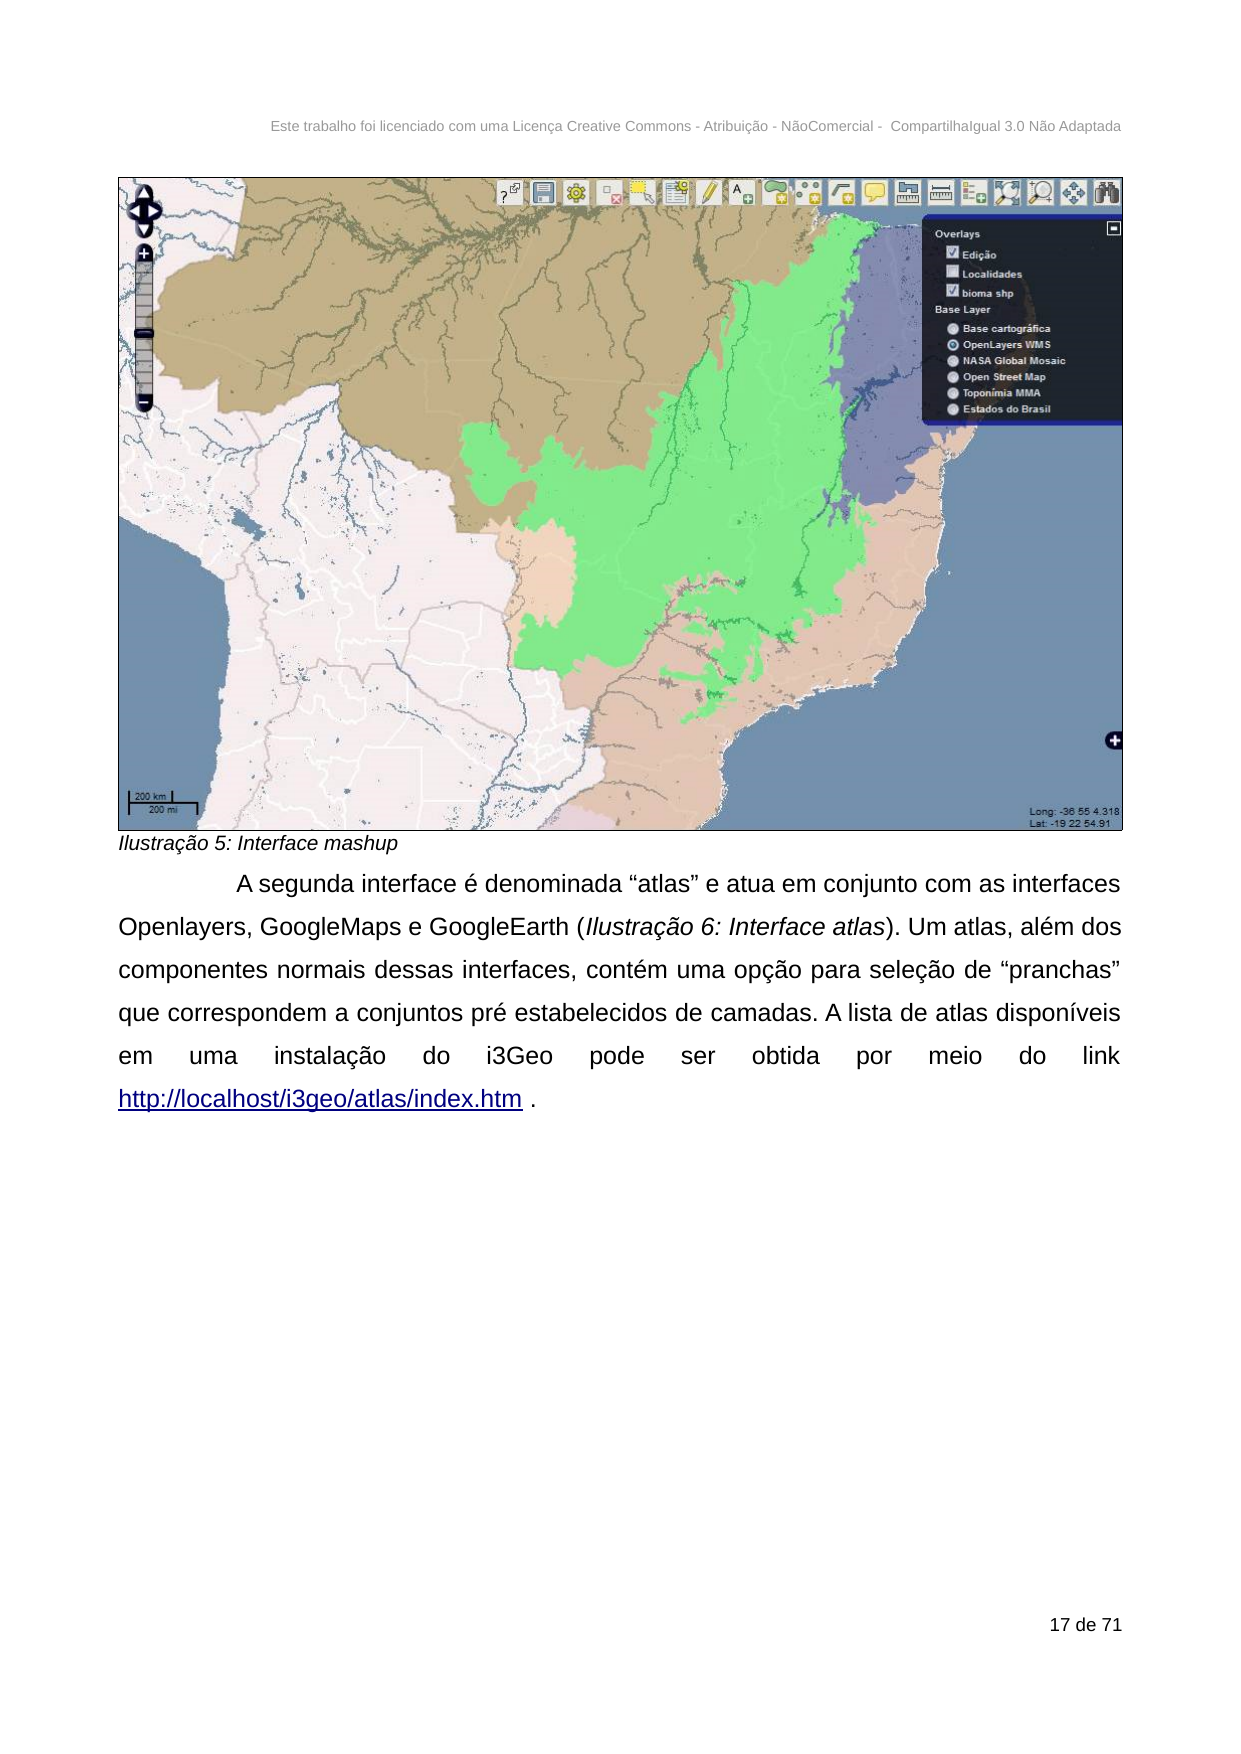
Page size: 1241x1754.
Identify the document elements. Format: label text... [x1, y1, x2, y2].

picture [119, 178, 1122, 830]
text [118, 164, 1122, 177]
text Ilustração 5: Interface mashup [118, 831, 1122, 854]
text A segunda interface é denominada “atlas” e atua em conjunto com as interfaces Openlayers, GoogleMaps e GoogleEarth (Ilustração 6: Interface atlas). Um atlas, além dos componentes normais dessas interfaces, contém uma opção para seleção de “pranchas” que correspondem a conjuntos pré estabelecidos de camadas. A lista de atlas disponíveis em uma instalação do i3Geo pode ser obtida por meio do link http://localhost/i3geo/atlas/index.htm . [118, 854, 1122, 1113]
